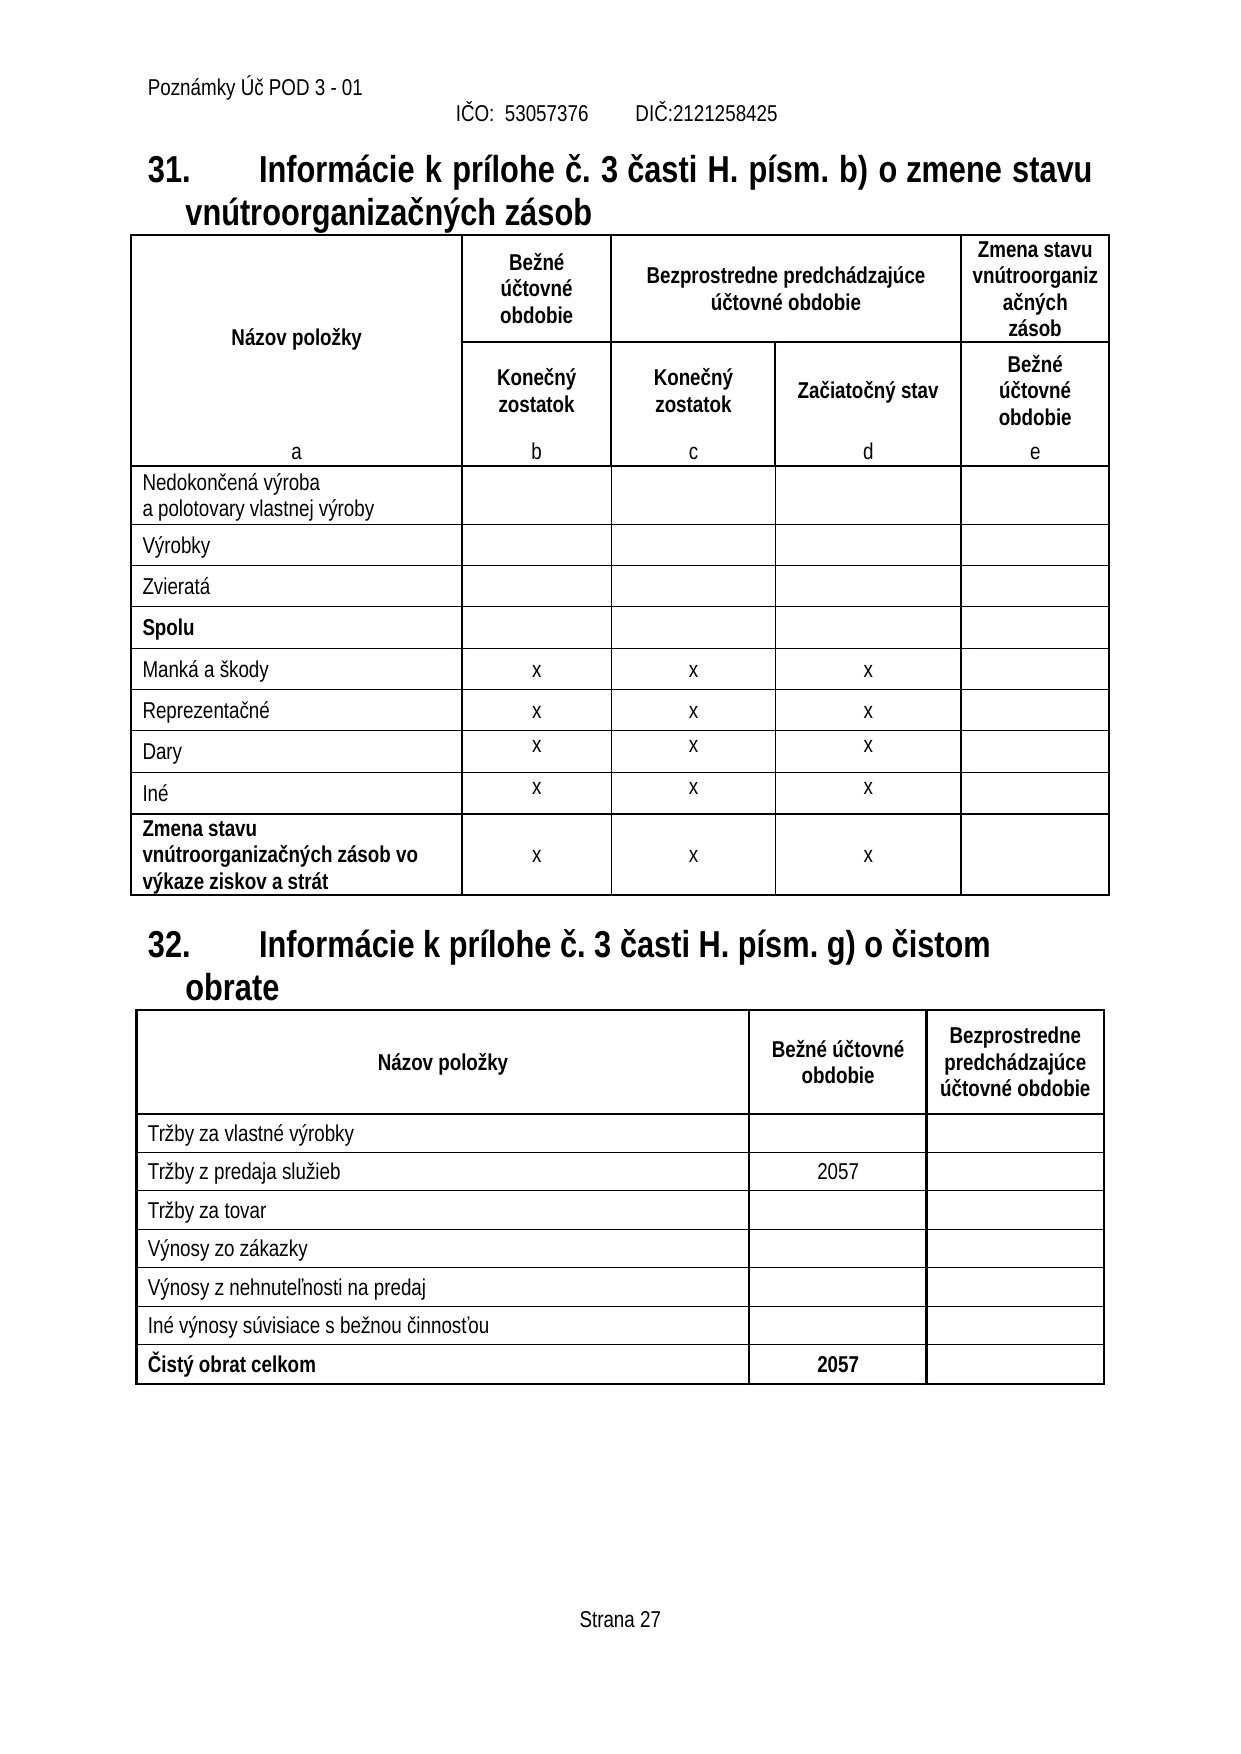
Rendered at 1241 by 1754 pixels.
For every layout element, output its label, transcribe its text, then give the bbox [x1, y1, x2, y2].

table_cell x [463, 649, 611, 689]
table_cell [463, 607, 611, 648]
table_cell [750, 1230, 925, 1267]
table_header Zmena stavu vnútroorganizačných zásob [962, 236, 1108, 341]
table_cell Zvieratá [132, 566, 461, 606]
table_cell 2057 [750, 1153, 925, 1190]
table_cell x [776, 731, 960, 772]
table_header Názov položky [138, 1011, 748, 1113]
table_cell x [463, 731, 611, 772]
table_cell x [612, 649, 775, 689]
table_cell Spolu [132, 607, 461, 648]
table_header Bežné účtovné obdobie [463, 236, 610, 341]
table_cell [962, 690, 1108, 730]
table_cell Nedokončená výroba a polotovary vlastnej výroby [132, 467, 461, 523]
table_cell [928, 1191, 1103, 1229]
table_cell [962, 467, 1108, 523]
table_cell [750, 1191, 925, 1229]
table_cell [962, 525, 1108, 565]
table_cell Iné výnosy súvisiace s bežnou činnosťou [138, 1307, 748, 1344]
list Informácie k prílohe č. 3 časti H. písm. b) o zmene stavu vnútroorganizačných zásob [148, 148, 1092, 234]
table_cell [750, 1268, 925, 1306]
list Informácie k prílohe č. 3 časti H. písm. g) o čistom obrate [148, 923, 1092, 1009]
table_cell [463, 566, 611, 606]
table_cell Dary [132, 731, 461, 772]
table_cell [928, 1115, 1103, 1152]
table_cell [928, 1230, 1103, 1267]
table_cell [612, 467, 775, 523]
table_header Bezprostredne predchádzajúce účtovné obdobie [928, 1011, 1103, 1113]
table_cell [612, 607, 775, 648]
table_cell Iné [132, 773, 461, 813]
table_cell x [612, 731, 775, 772]
table_header Názov položky [132, 236, 461, 438]
table_cell x [612, 815, 775, 894]
table_cell x [776, 815, 960, 894]
table_cell x [612, 690, 775, 730]
table_cell Výnosy z nehnuteľnosti na predaj [138, 1268, 748, 1306]
table_cell Tržby za vlastné výrobky [138, 1115, 748, 1152]
table_cell Konečný zostatok [463, 343, 610, 438]
table_header Bežné účtovné obdobie [750, 1011, 925, 1113]
table_cell [463, 467, 611, 523]
table_cell Začiatočný stav [776, 343, 960, 438]
table_cell c [612, 438, 774, 464]
table_cell d [776, 438, 960, 464]
table_cell Zmena stavu vnútroorganizačných zásob vo výkaze ziskov a strát [132, 815, 461, 894]
table_cell x [776, 773, 960, 813]
table_cell b [463, 438, 610, 464]
table_cell [962, 649, 1108, 689]
table_cell Tržby z predaja služieb [138, 1153, 748, 1190]
table_cell [750, 1115, 925, 1152]
table_cell [962, 607, 1108, 648]
table_cell [928, 1307, 1103, 1344]
table_cell Konečný zostatok [612, 343, 774, 438]
table_cell 2057 [750, 1345, 925, 1382]
table_cell [928, 1345, 1103, 1382]
table_cell [928, 1153, 1103, 1190]
table_cell e [962, 438, 1108, 464]
table_cell [776, 566, 960, 606]
table_cell Výnosy zo zákazky [138, 1230, 748, 1267]
table_cell [962, 566, 1108, 606]
table_cell [612, 566, 775, 606]
table_cell [463, 525, 611, 565]
table_cell x [776, 649, 960, 689]
table_cell [962, 773, 1108, 813]
table_cell Manká a škody [132, 649, 461, 689]
table_cell x [776, 690, 960, 730]
table_header Bezprostredne predchádzajúce účtovné obdobie [612, 236, 960, 341]
table_cell Bežné účtovné obdobie [962, 343, 1108, 438]
table_cell Reprezentačné [132, 690, 461, 730]
table_cell [750, 1307, 925, 1344]
table_cell Výrobky [132, 525, 461, 565]
table_cell [928, 1268, 1103, 1306]
table_cell Čistý obrat celkom [138, 1345, 748, 1382]
table_cell x [463, 773, 611, 813]
table_cell x [463, 690, 611, 730]
table_cell [962, 815, 1108, 894]
table_cell x [612, 773, 775, 813]
table_cell [776, 467, 960, 523]
table_cell a [132, 438, 461, 464]
table_cell [776, 607, 960, 648]
table_cell [612, 525, 775, 565]
table_cell [962, 731, 1108, 772]
table_cell x [463, 815, 611, 894]
table_cell Tržby za tovar [138, 1191, 748, 1229]
table_cell [776, 525, 960, 565]
